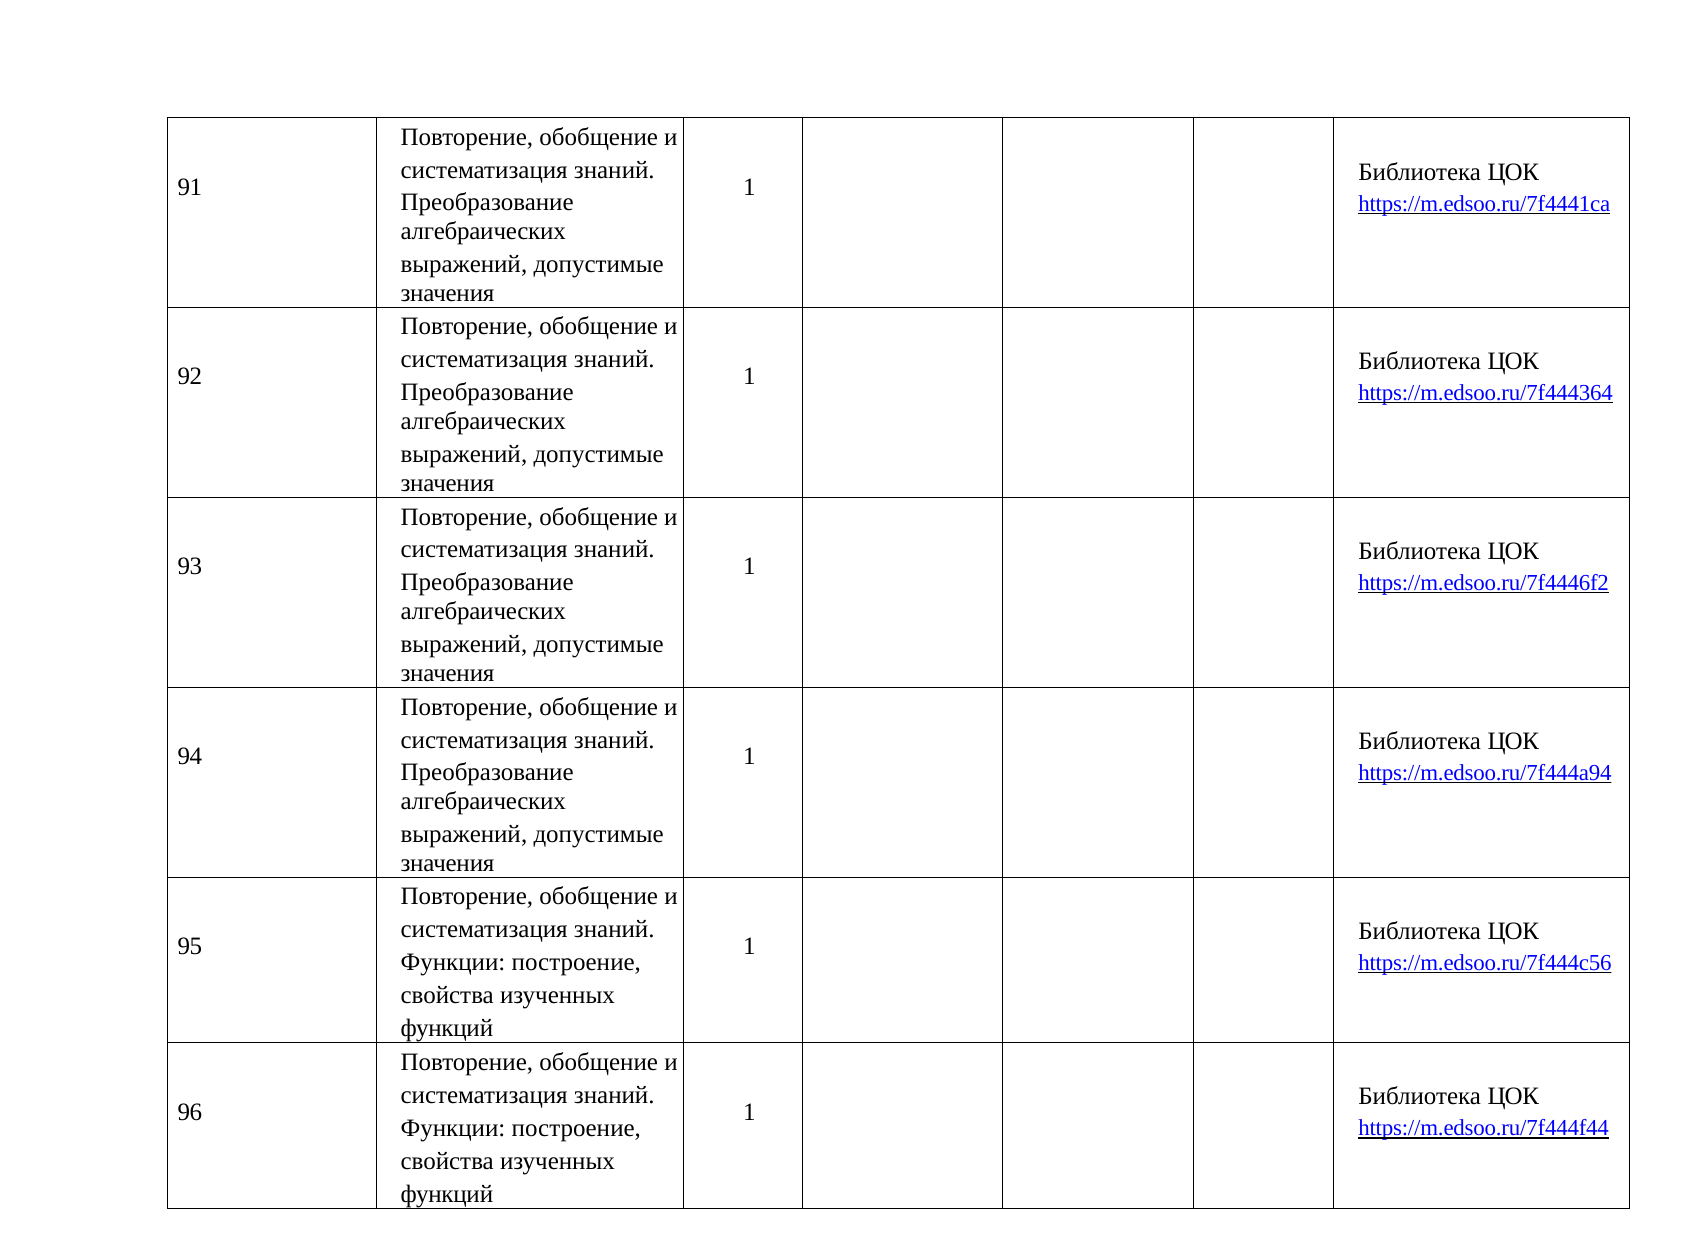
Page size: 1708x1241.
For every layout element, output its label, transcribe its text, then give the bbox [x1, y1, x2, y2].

table_cell Библиотека ЦОК https://m.edsoo.ru/7f444364 [1334, 308, 1629, 497]
table_header [803, 118, 1002, 307]
table_header 1 [684, 118, 802, 307]
table_cell Повторение, обобщение и систематизация знаний. Преобразование алгебраических выражений, допустимые значения [377, 688, 683, 877]
table_cell 1 [684, 688, 802, 877]
table_cell 92 [168, 308, 376, 497]
table_cell [1003, 1043, 1193, 1208]
table_cell [803, 688, 1002, 877]
table_header [1194, 118, 1333, 307]
table_cell Библиотека ЦОК https://m.edsoo.ru/7f444c56 [1334, 878, 1629, 1042]
table_cell 1 [684, 498, 802, 687]
table_header Повторение, обобщение и систематизация знаний. Преобразование алгебраических выражений, допустимые значения [377, 118, 683, 307]
table_cell 93 [168, 498, 376, 687]
table_cell Повторение, обобщение и систематизация знаний. Преобразование алгебраических выражений, допустимые значения [377, 308, 683, 497]
table_cell [1003, 878, 1193, 1042]
table_cell Библиотека ЦОК https://m.edsoo.ru/7f444a94 [1334, 688, 1629, 877]
table_cell [803, 308, 1002, 497]
table_cell [1194, 308, 1333, 497]
table_cell [1194, 498, 1333, 687]
table_cell 95 [168, 878, 376, 1042]
table_cell [803, 878, 1002, 1042]
table_cell [1194, 878, 1333, 1042]
table_cell [1003, 498, 1193, 687]
table_cell Библиотека ЦОК https://m.edsoo.ru/7f444f44 [1334, 1043, 1629, 1208]
table_cell Библиотека ЦОК https://m.edsoo.ru/7f4446f2 [1334, 498, 1629, 687]
table_cell Повторение, обобщение и систематизация знаний. Функции: построение, свойства изученных функций [377, 878, 683, 1042]
table_cell [803, 498, 1002, 687]
table_cell [1194, 688, 1333, 877]
table_cell 1 [684, 308, 802, 497]
table_header Библиотека ЦОК https://m.edsoo.ru/7f4441ca [1334, 118, 1629, 307]
table_cell 1 [684, 878, 802, 1042]
table_cell 1 [684, 1043, 802, 1208]
table_header [1003, 118, 1193, 307]
table_cell [1194, 1043, 1333, 1208]
table_cell [1003, 688, 1193, 877]
table_header 91 [168, 118, 376, 307]
table_cell Повторение, обобщение и систематизация знаний. Функции: построение, свойства изученных функций [377, 1043, 683, 1208]
table_cell [1003, 308, 1193, 497]
table_cell Повторение, обобщение и систематизация знаний. Преобразование алгебраических выражений, допустимые значения [377, 498, 683, 687]
table_cell 96 [168, 1043, 376, 1208]
table_cell [803, 1043, 1002, 1208]
table_cell 94 [168, 688, 376, 877]
